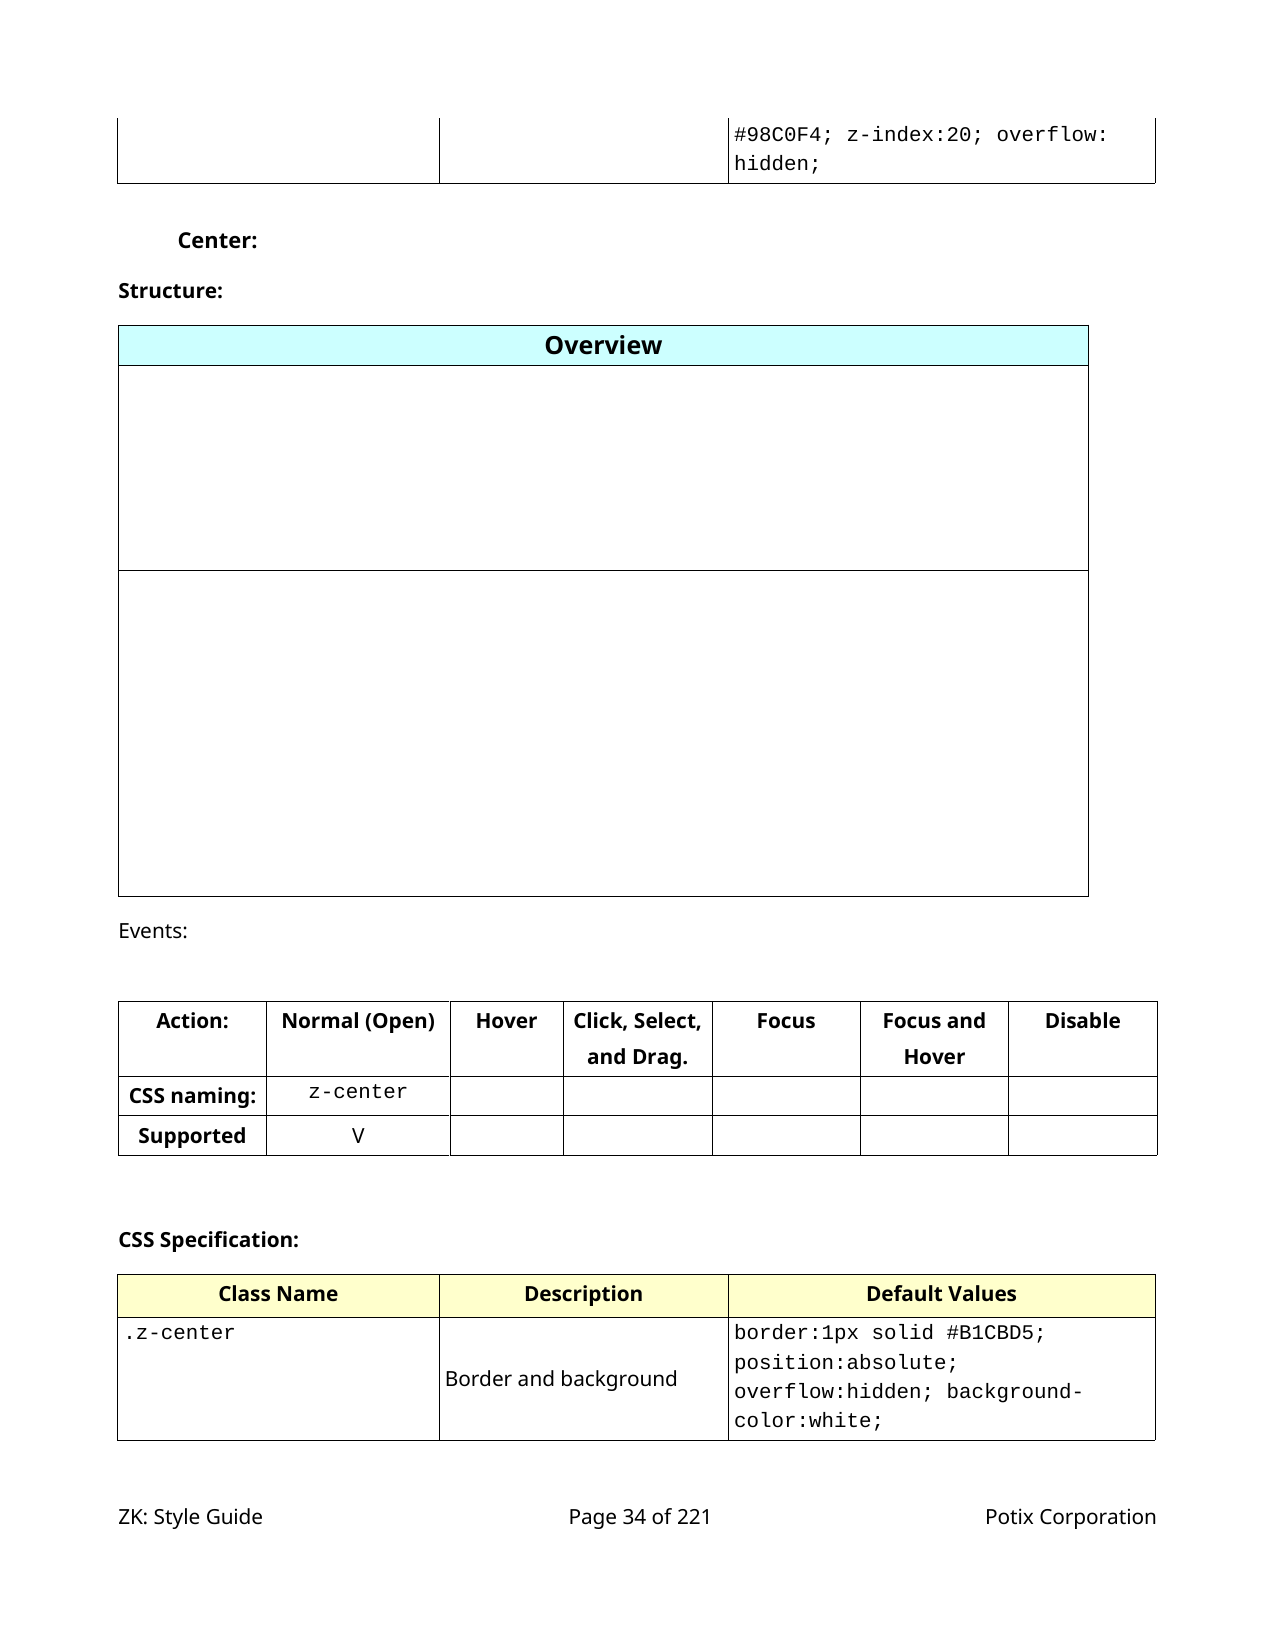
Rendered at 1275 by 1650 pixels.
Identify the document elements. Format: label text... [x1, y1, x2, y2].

subtitle Center: [177, 225, 1157, 255]
table_cell [861, 1077, 1008, 1115]
table_cell Supported [119, 1116, 266, 1155]
table_cell [1009, 1116, 1157, 1155]
table_cell [713, 1077, 860, 1115]
text CSS Specification: [118, 1225, 1157, 1253]
table_header Default Values [729, 1275, 1155, 1317]
table_cell [564, 1077, 712, 1115]
table_header Normal (Open) [267, 1002, 449, 1076]
text Structure: [118, 276, 1157, 304]
table_header Overview [119, 326, 1088, 365]
table_cell [861, 1116, 1008, 1155]
table_cell [451, 1116, 563, 1155]
table_header Disable [1009, 1002, 1157, 1076]
table_header Hover [451, 1002, 563, 1076]
table_cell [118, 118, 439, 183]
table_cell z-center [267, 1077, 449, 1115]
table_header Action: [119, 1002, 266, 1076]
table_cell [440, 118, 728, 183]
table_cell [119, 571, 1088, 896]
table_cell [713, 1116, 860, 1155]
table_cell V [267, 1116, 449, 1155]
table_header Focus and Hover [861, 1002, 1008, 1076]
table_cell Border and background [440, 1318, 728, 1440]
table_cell border:1px solid #B1CBD5; position:absolute; overflow:hidden; background-color:white; [729, 1318, 1155, 1440]
table_cell [564, 1116, 712, 1155]
table_header Click, Select, and Drag. [564, 1002, 712, 1076]
table_cell [119, 366, 1088, 570]
table_header Focus [713, 1002, 860, 1076]
table_header Description [440, 1275, 728, 1317]
table_cell .z-center [118, 1318, 439, 1440]
text Events: [118, 917, 1157, 980]
table_header Class Name [118, 1275, 439, 1317]
table_cell [451, 1077, 563, 1115]
table_cell CSS naming: [119, 1077, 266, 1115]
table_cell #98C0F4; z-index:20; overflow: hidden; [729, 118, 1155, 183]
table_cell [1009, 1077, 1157, 1115]
